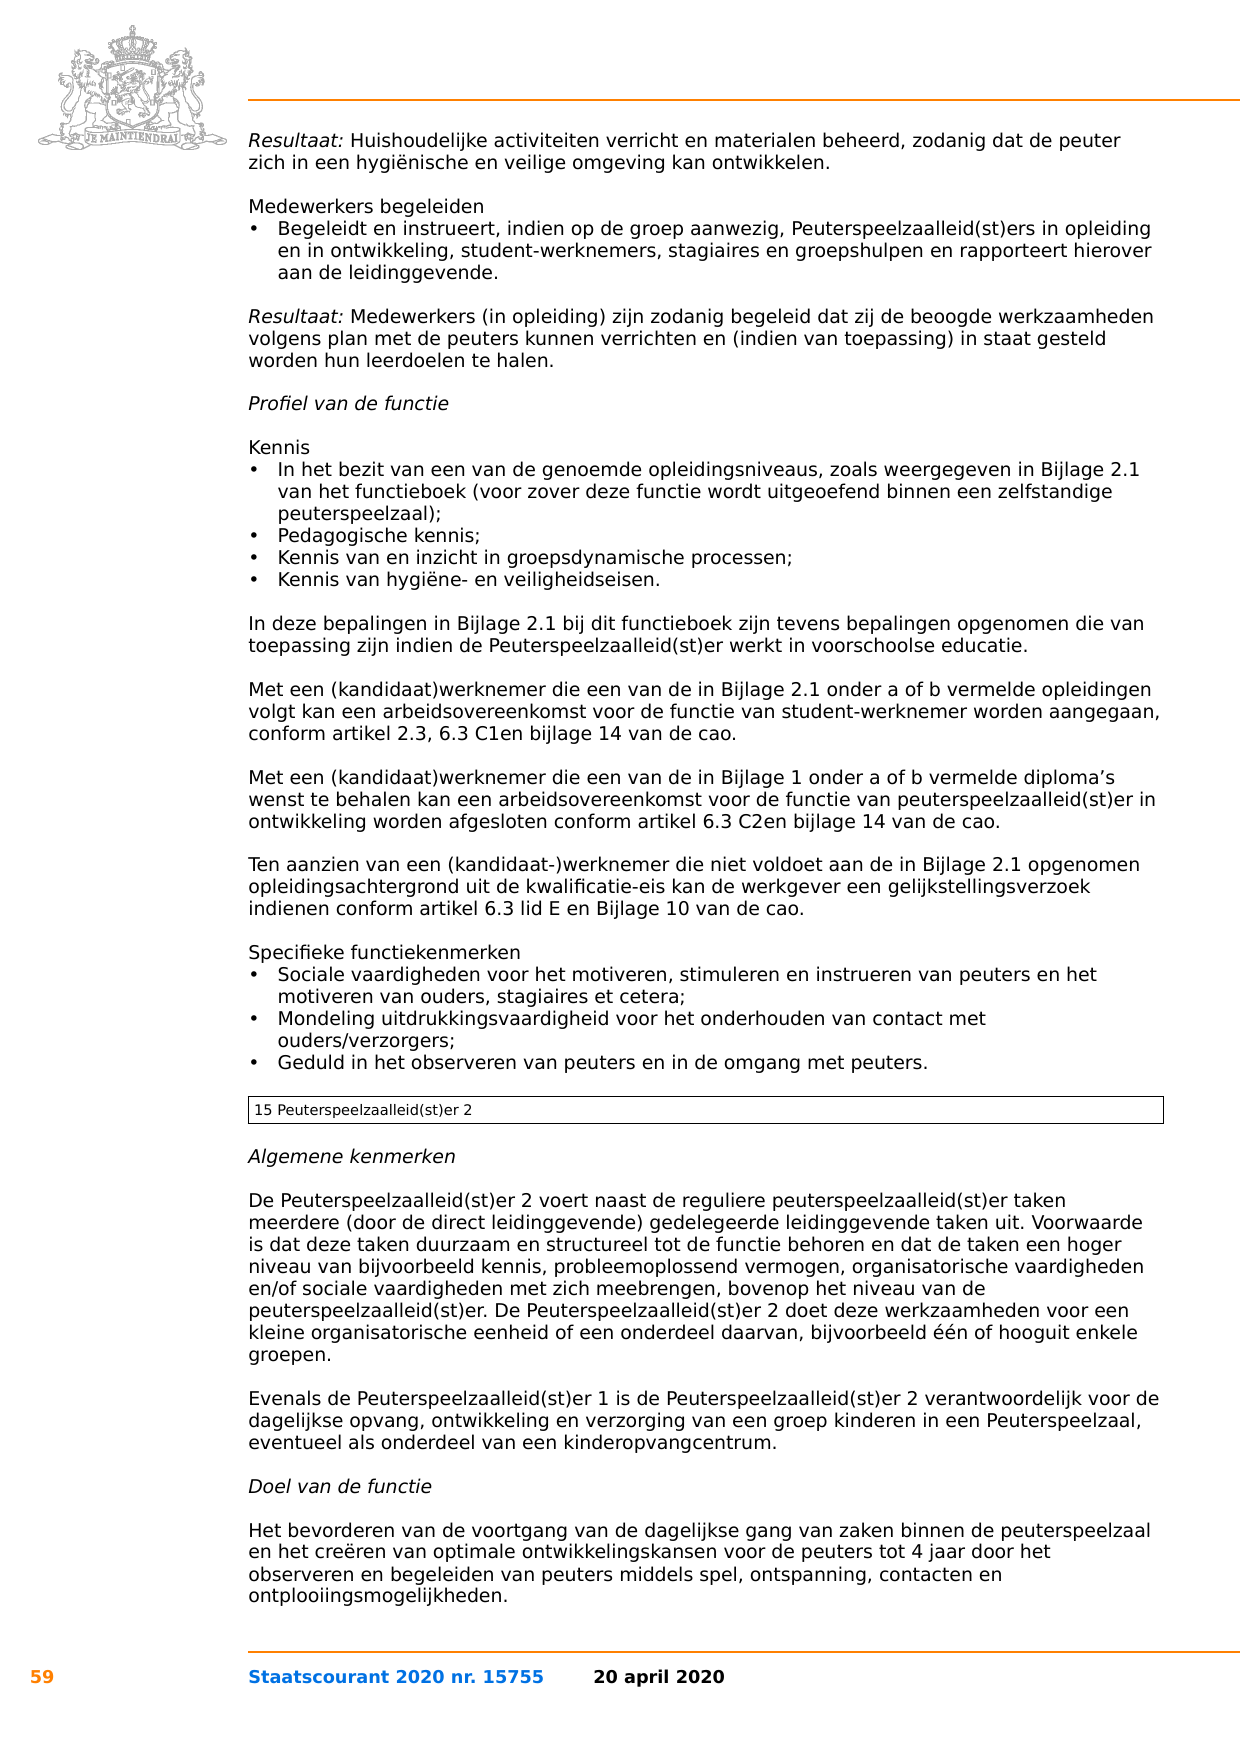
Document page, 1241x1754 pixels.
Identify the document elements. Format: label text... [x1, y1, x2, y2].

text • In het bezit van een van de genoemde opleidingsniveaus, zoals weergegeven in Bijlage 2.1 van het functieboek (voor zover deze functie wordt uitgeoefend binnen een zelfstandige peuterspeelzaal); [248, 459, 1163, 525]
table_header 15 Peuterspeelzaalleid(st)er 2 [249, 1097, 1163, 1123]
text Ten aanzien van een (kandidaat-)werknemer die niet voldoet aan de in Bijlage 2.1 opgenomen opleidingsachtergrond uit de kwalificatie-eis kan de werkgever een gelijkstellingsverzoek indienen conform artikel 6.3 lid E en Bijlage 10 van de cao. [248, 854, 1163, 920]
subtitle Doel van de functie [248, 1476, 1163, 1498]
text • Geduld in het observeren van peuters en in de omgang met peuters. [248, 1052, 1163, 1074]
text Resultaat: Medewerkers (in opleiding) zijn zodanig begeleid dat zij de beoogde werkzaamheden volgens plan met de peuters kunnen verrichten en (indien van toepassing) in staat gesteld worden hun leerdoelen te halen. [248, 306, 1163, 371]
text De Peuterspeelzaalleid(st)er 2 voert naast de reguliere peuterspeelzaalleid(st)er taken meerdere (door de direct leidinggevende) gedelegeerde leidinggevende taken uit. Voorwaarde is dat deze taken duurzaam en structureel tot de functie behoren en dat de taken een hoger niveau van bijvoorbeeld kennis, probleemoplossend vermogen, organisatorische vaardigheden en/of sociale vaardigheden met zich meebrengen, bovenop het niveau van de peuterspeelzaalleid(st)er. De Peuterspeelzaalleid(st)er 2 doet deze werkzaamheden voor een kleine organisatorische eenheid of een onderdeel daarvan, bijvoorbeeld één of hooguit enkele groepen. [248, 1190, 1163, 1366]
text • Pedagogische kennis; [248, 525, 1163, 547]
subtitle Kennis [248, 437, 1163, 459]
text Met een (kandidaat)werknemer die een van de in Bijlage 2.1 onder a of b vermelde opleidingen volgt kan een arbeidsovereenkomst voor de functie van student-werknemer worden aangegaan, conform artikel 2.3, 6.3 C1en bijlage 14 van de cao. [248, 679, 1163, 745]
subtitle Specifieke functiekenmerken [248, 942, 1163, 964]
picture [38, 25, 227, 150]
subtitle Profiel van de functie [248, 393, 1163, 415]
text Resultaat: Huishoudelijke activiteiten verricht en materialen beheerd, zodanig dat de peuter zich in een hygiënische en veilige omgeving kan ontwikkelen. [248, 130, 1163, 174]
text • Kennis van en inzicht in groepsdynamische processen; [248, 547, 1163, 569]
text • Sociale vaardigheden voor het motiveren, stimuleren en instrueren van peuters en het motiveren van ouders, stagiaires et cetera; [248, 964, 1163, 1008]
text In deze bepalingen in Bijlage 2.1 bij dit functieboek zijn tevens bepalingen opgenomen die van toepassing zijn indien de Peuterspeelzaalleid(st)er werkt in voorschoolse educatie. [248, 613, 1163, 657]
text • Begeleidt en instrueert, indien op de groep aanwezig, Peuterspeelzaalleid(st)ers in opleiding en in ontwikkeling, student-werknemers, stagiaires en groepshulpen en rapporteert hierover aan de leidinggevende. [248, 218, 1163, 284]
subtitle Algemene kenmerken [248, 1146, 1163, 1168]
text Evenals de Peuterspeelzaalleid(st)er 1 is de Peuterspeelzaalleid(st)er 2 verantwoordelijk voor de dagelijkse opvang, ontwikkeling en verzorging van een groep kinderen in een Peuterspeelzaal, eventueel als onderdeel van een kinderopvangcentrum. [248, 1388, 1163, 1454]
subtitle Medewerkers begeleiden [248, 196, 1163, 218]
text • Kennis van hygiëne- en veiligheidseisen. [248, 569, 1163, 591]
text • Mondeling uitdrukkingsvaardigheid voor het onderhouden van contact met ouders/verzorgers; [248, 1008, 1163, 1052]
text Met een (kandidaat)werknemer die een van de in Bijlage 1 onder a of b vermelde diploma’s wenst te behalen kan een arbeidsovereenkomst voor de functie van peuterspeelzaalleid(st)er in ontwikkeling worden afgesloten conform artikel 6.3 C2en bijlage 14 van de cao. [248, 767, 1163, 832]
text Het bevorderen van de voortgang van de dagelijkse gang van zaken binnen de peuterspeelzaal en het creëren van optimale ontwikkelingskansen voor de peuters tot 4 jaar door het observeren en begeleiden van peuters middels spel, ontspanning, contacten en ontplooiingsmogelijkheden. [248, 1519, 1163, 1607]
